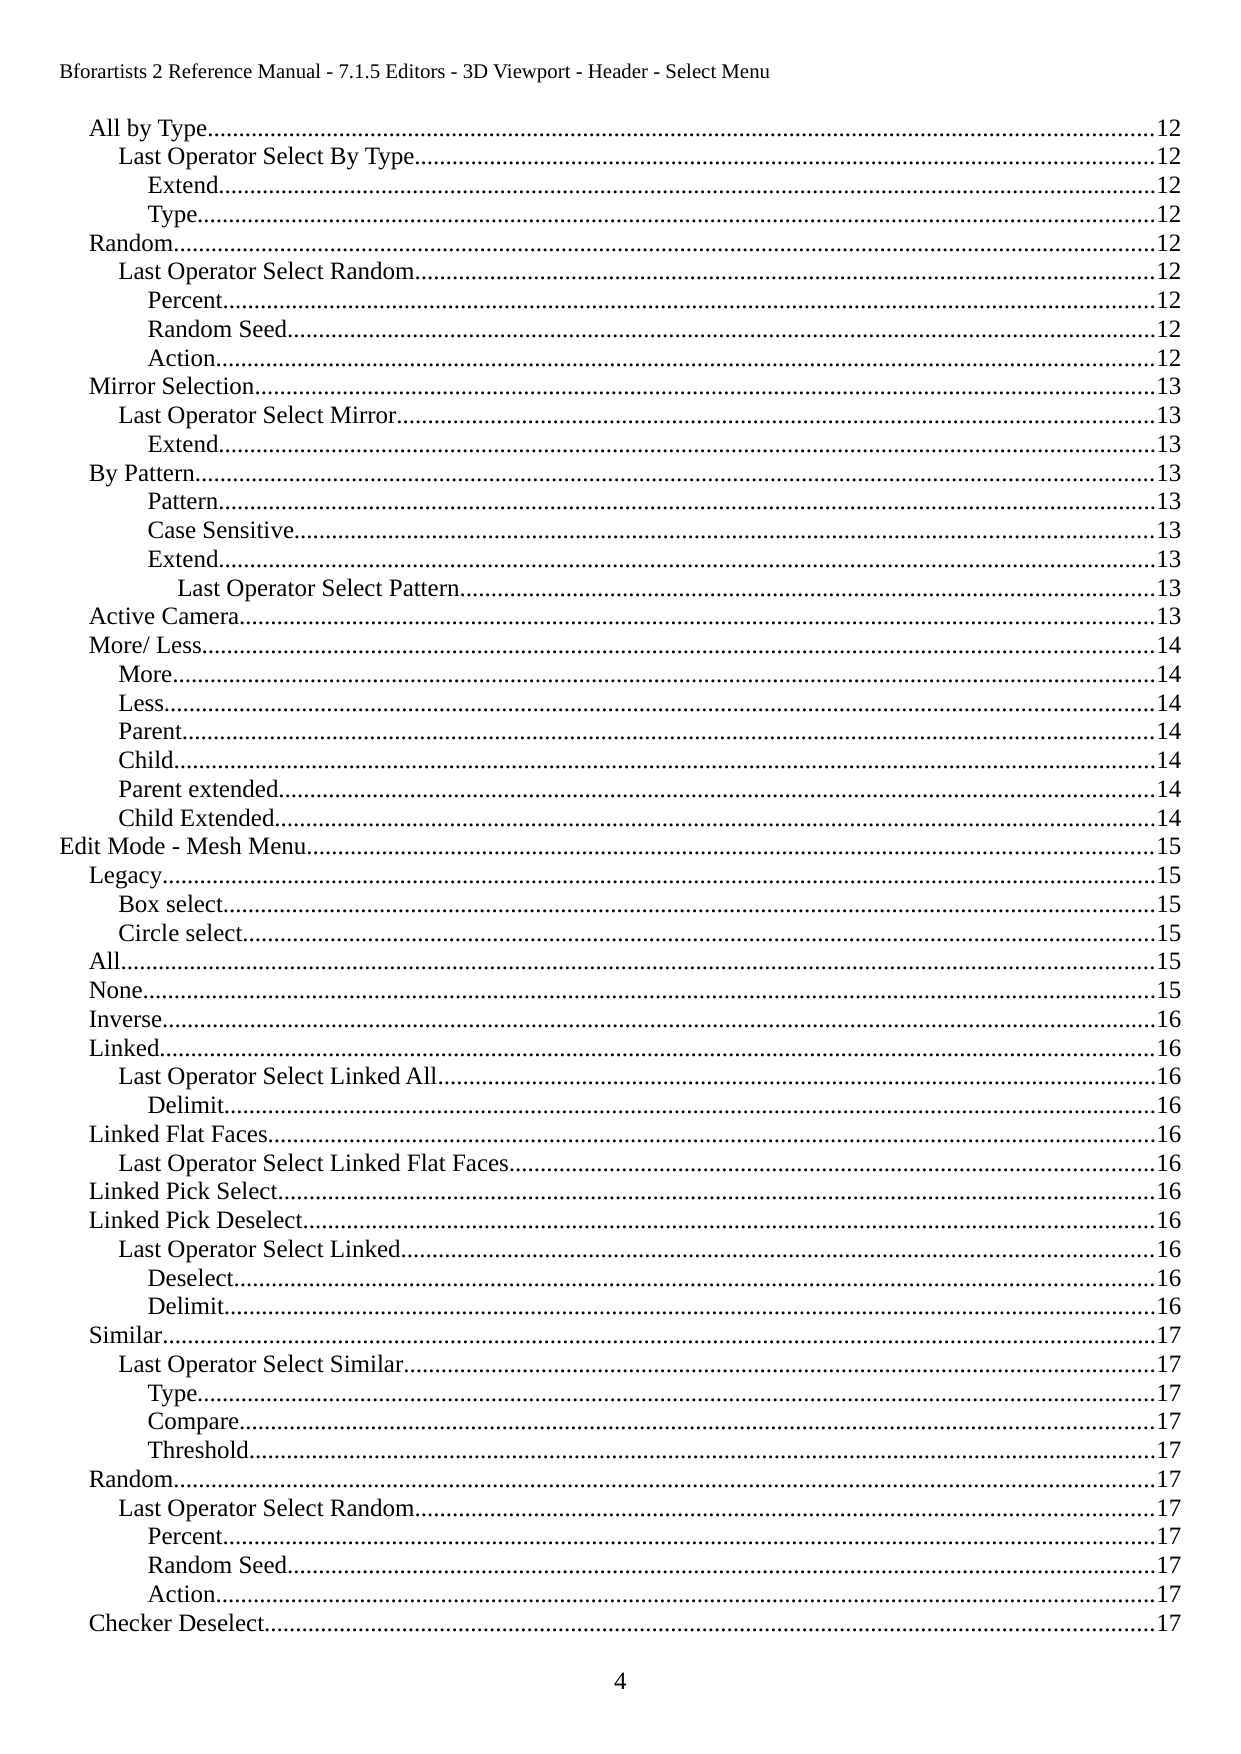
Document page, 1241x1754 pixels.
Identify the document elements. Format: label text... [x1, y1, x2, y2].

text Case Sensitive 13 [147, 515, 1181, 544]
text Extend 13 [147, 544, 1181, 573]
text Last Operator Select Random 12 [118, 256, 1181, 285]
text Last Operator Select Linked Flat Faces 16 [118, 1148, 1181, 1176]
text Percent 12 [147, 285, 1181, 314]
text Linked Pick Deselect 16 [88, 1205, 1181, 1234]
text Random Seed 17 [147, 1550, 1181, 1579]
text Inverse 16 [88, 1004, 1181, 1033]
text Threshold 17 [147, 1435, 1181, 1464]
text Type 17 [147, 1378, 1181, 1406]
text Checker Deselect 17 [88, 1608, 1181, 1636]
text Random 17 [88, 1464, 1181, 1493]
text Last Operator Select By Type 12 [118, 141, 1181, 170]
text Legacy 15 [88, 860, 1181, 889]
text Delimit 16 [147, 1090, 1181, 1119]
text Box select 15 [118, 889, 1181, 918]
text Extend 13 [147, 429, 1181, 458]
text Linked 16 [88, 1033, 1181, 1061]
text Random Seed 12 [147, 314, 1181, 343]
text Linked Flat Faces 16 [88, 1119, 1181, 1148]
text Active Camera 13 [88, 601, 1181, 630]
text Compare 17 [147, 1406, 1181, 1435]
text Last Operator Select Mirror 13 [118, 400, 1181, 429]
text All 15 [88, 946, 1181, 975]
text Last Operator Select Pattern 13 [177, 573, 1181, 601]
text Child Extended 14 [118, 803, 1181, 831]
text Last Operator Select Similar 17 [118, 1349, 1181, 1378]
text More/ Less 14 [88, 630, 1181, 659]
text Edit Mode - Mesh Menu 15 [59, 831, 1181, 860]
text Extend 12 [147, 170, 1181, 199]
text Linked Pick Select 16 [88, 1176, 1181, 1205]
text Deselect 16 [147, 1263, 1181, 1291]
text Mirror Selection 13 [88, 371, 1181, 400]
text Random 12 [88, 228, 1181, 256]
text By Pattern 13 [88, 458, 1181, 486]
text Action 17 [147, 1579, 1181, 1608]
text Similar 17 [88, 1320, 1181, 1349]
text Parent 14 [118, 716, 1181, 745]
text Delimit 16 [147, 1291, 1181, 1320]
text Parent extended 14 [118, 774, 1181, 803]
text Pattern 13 [147, 486, 1181, 515]
text Less 14 [118, 688, 1181, 716]
text More 14 [118, 659, 1181, 688]
text Last Operator Select Linked All 16 [118, 1061, 1181, 1090]
text Circle select 15 [118, 918, 1181, 946]
text Action 12 [147, 343, 1181, 371]
text Last Operator Select Random 17 [118, 1493, 1181, 1521]
text None 15 [88, 975, 1181, 1004]
text Percent 17 [147, 1521, 1181, 1550]
text Type 12 [147, 199, 1181, 228]
text All by Type 12 [88, 113, 1181, 141]
text Child 14 [118, 745, 1181, 774]
text Last Operator Select Linked 16 [118, 1234, 1181, 1263]
